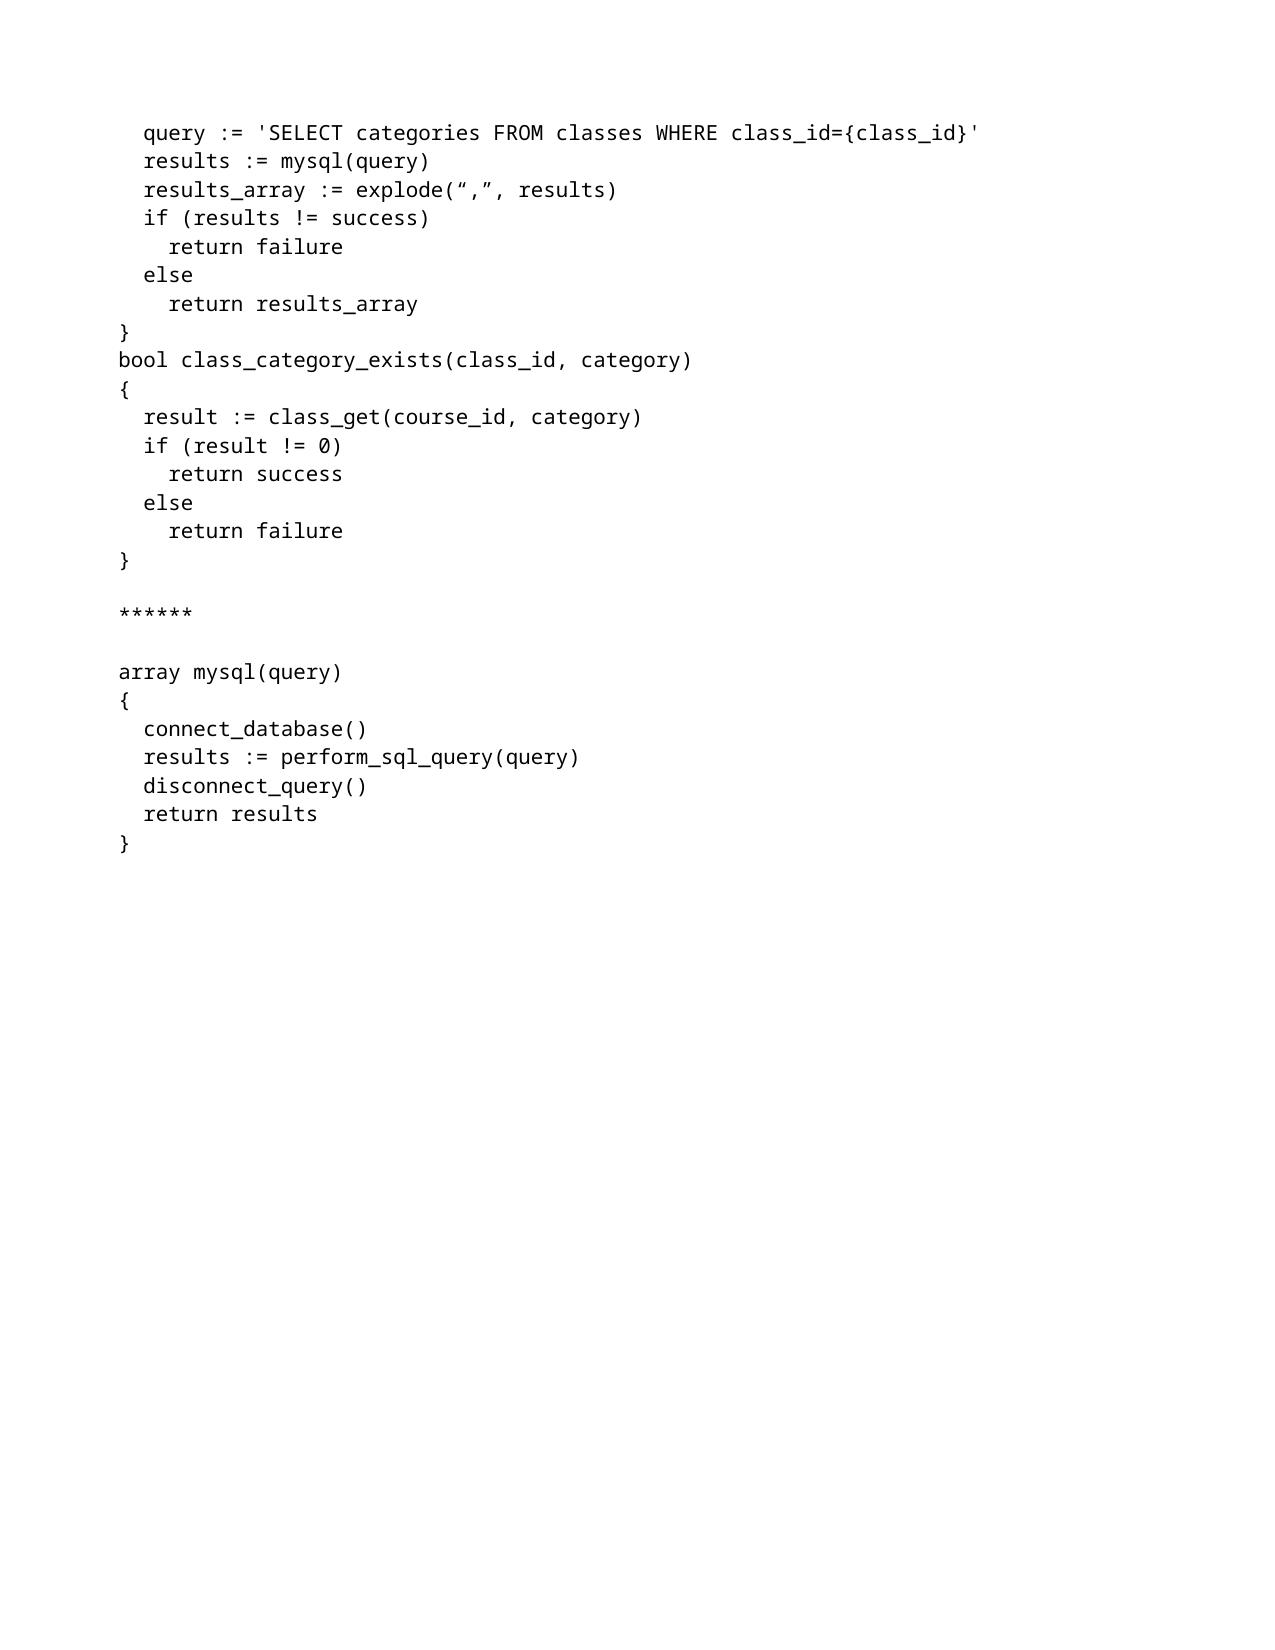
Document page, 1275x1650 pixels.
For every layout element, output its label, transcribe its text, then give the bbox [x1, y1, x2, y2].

text array mysql(query) [118, 657, 1157, 685]
text disconnect_query() [118, 771, 1157, 799]
text { [118, 374, 1157, 402]
text if (result != 0) [118, 431, 1157, 459]
text { [118, 685, 1157, 714]
text } [118, 317, 1157, 346]
text results_array := explode(“,”, results) [118, 175, 1157, 203]
text results := mysql(query) [118, 147, 1157, 175]
text } [118, 828, 1157, 856]
text return failure [118, 516, 1157, 545]
text return results [118, 799, 1157, 828]
text query := 'SELECT categories FROM classes WHERE class_id={class_id}' [118, 118, 1157, 147]
text else [118, 260, 1157, 289]
text result := class_get(course_id, category) [118, 402, 1157, 431]
text return success [118, 459, 1157, 488]
text return failure [118, 232, 1157, 260]
text ****** [118, 601, 1157, 629]
text bool class_category_exists(class_id, category) [118, 346, 1157, 374]
text results := perform_sql_query(query) [118, 742, 1157, 771]
text return results_array [118, 289, 1157, 317]
text connect_database() [118, 714, 1157, 742]
text } [118, 545, 1157, 573]
text if (results != success) [118, 203, 1157, 232]
text else [118, 488, 1157, 516]
